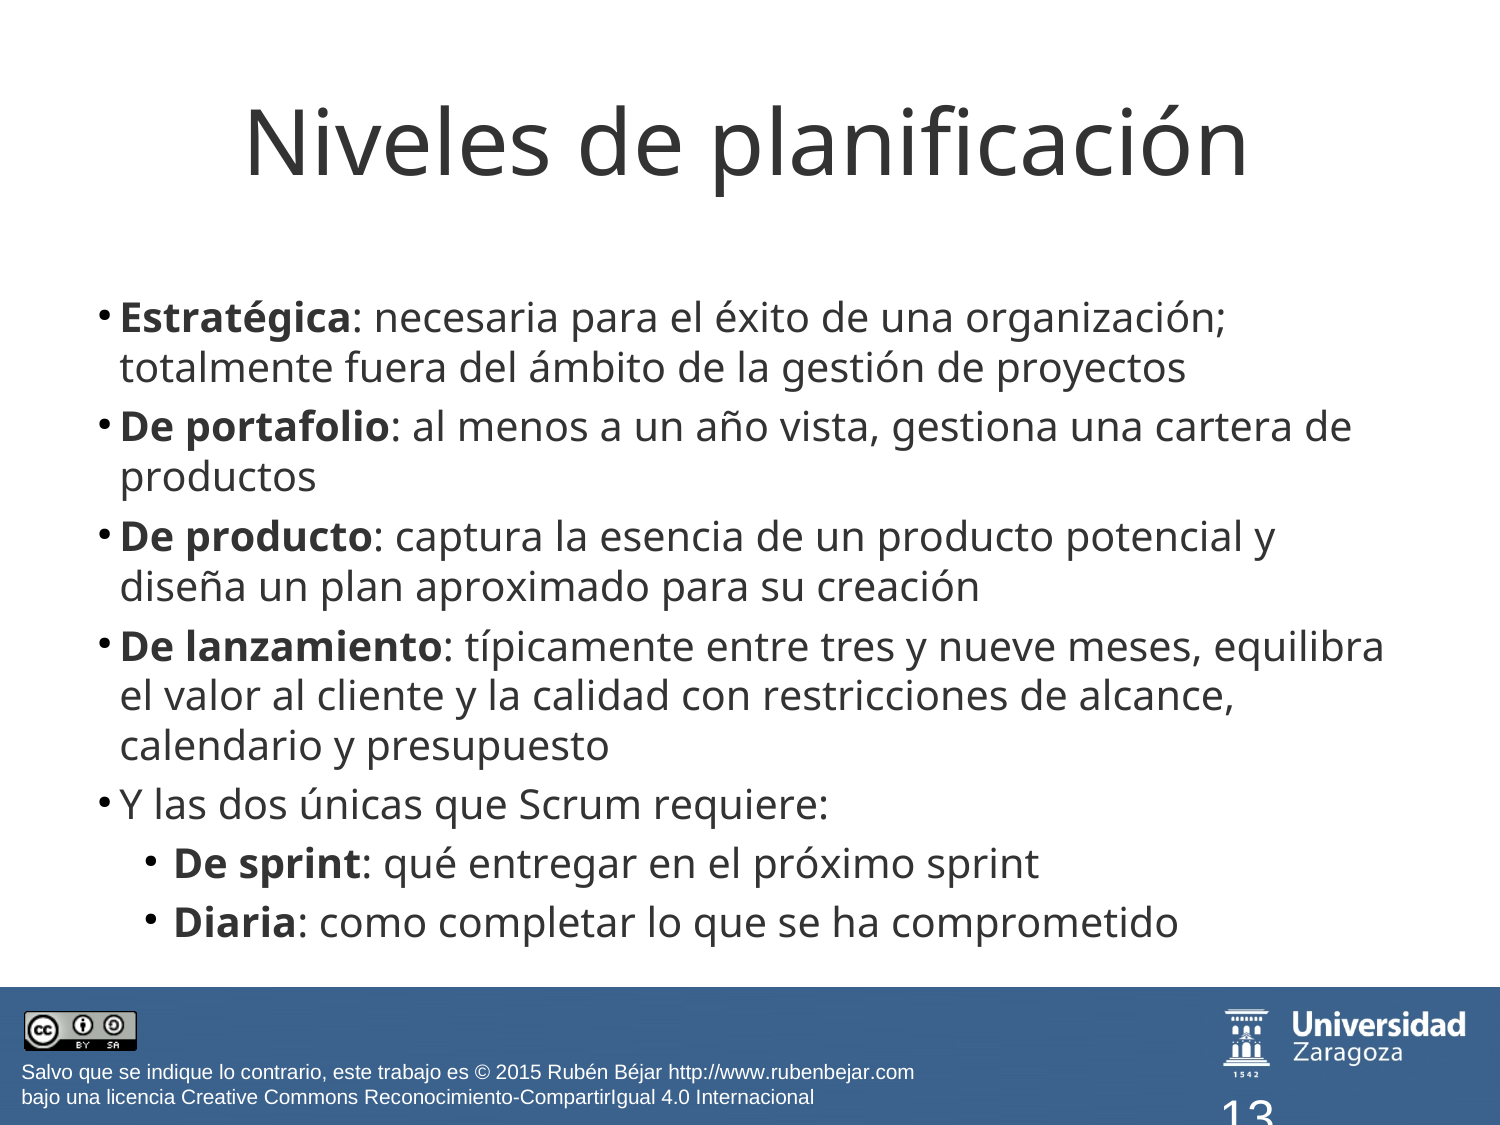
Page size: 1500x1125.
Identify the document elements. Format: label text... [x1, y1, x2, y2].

picture [0, 987, 1500, 1125]
list Estratégica: necesaria para el éxito de una organización; totalmente fuera del ámbito de la gestión de proyectos De portafolio: al menos a un año vista, gestiona una cartera de productos De producto: captura la esencia de un producto potencial y diseña un plan aproximado para su creación De lanzamiento: típicamente entre tres y nueve meses, equilibra el valor al cliente y la calidad con restricciones de alcance, calendario y presupuesto Y las dos únicas que Scrum requiere: De sprint: qué entregar en el próximo sprint Diaria: como completar lo que se ha comprometido [82, 283, 1418, 957]
title Niveles de planificación [74, 21, 1420, 257]
